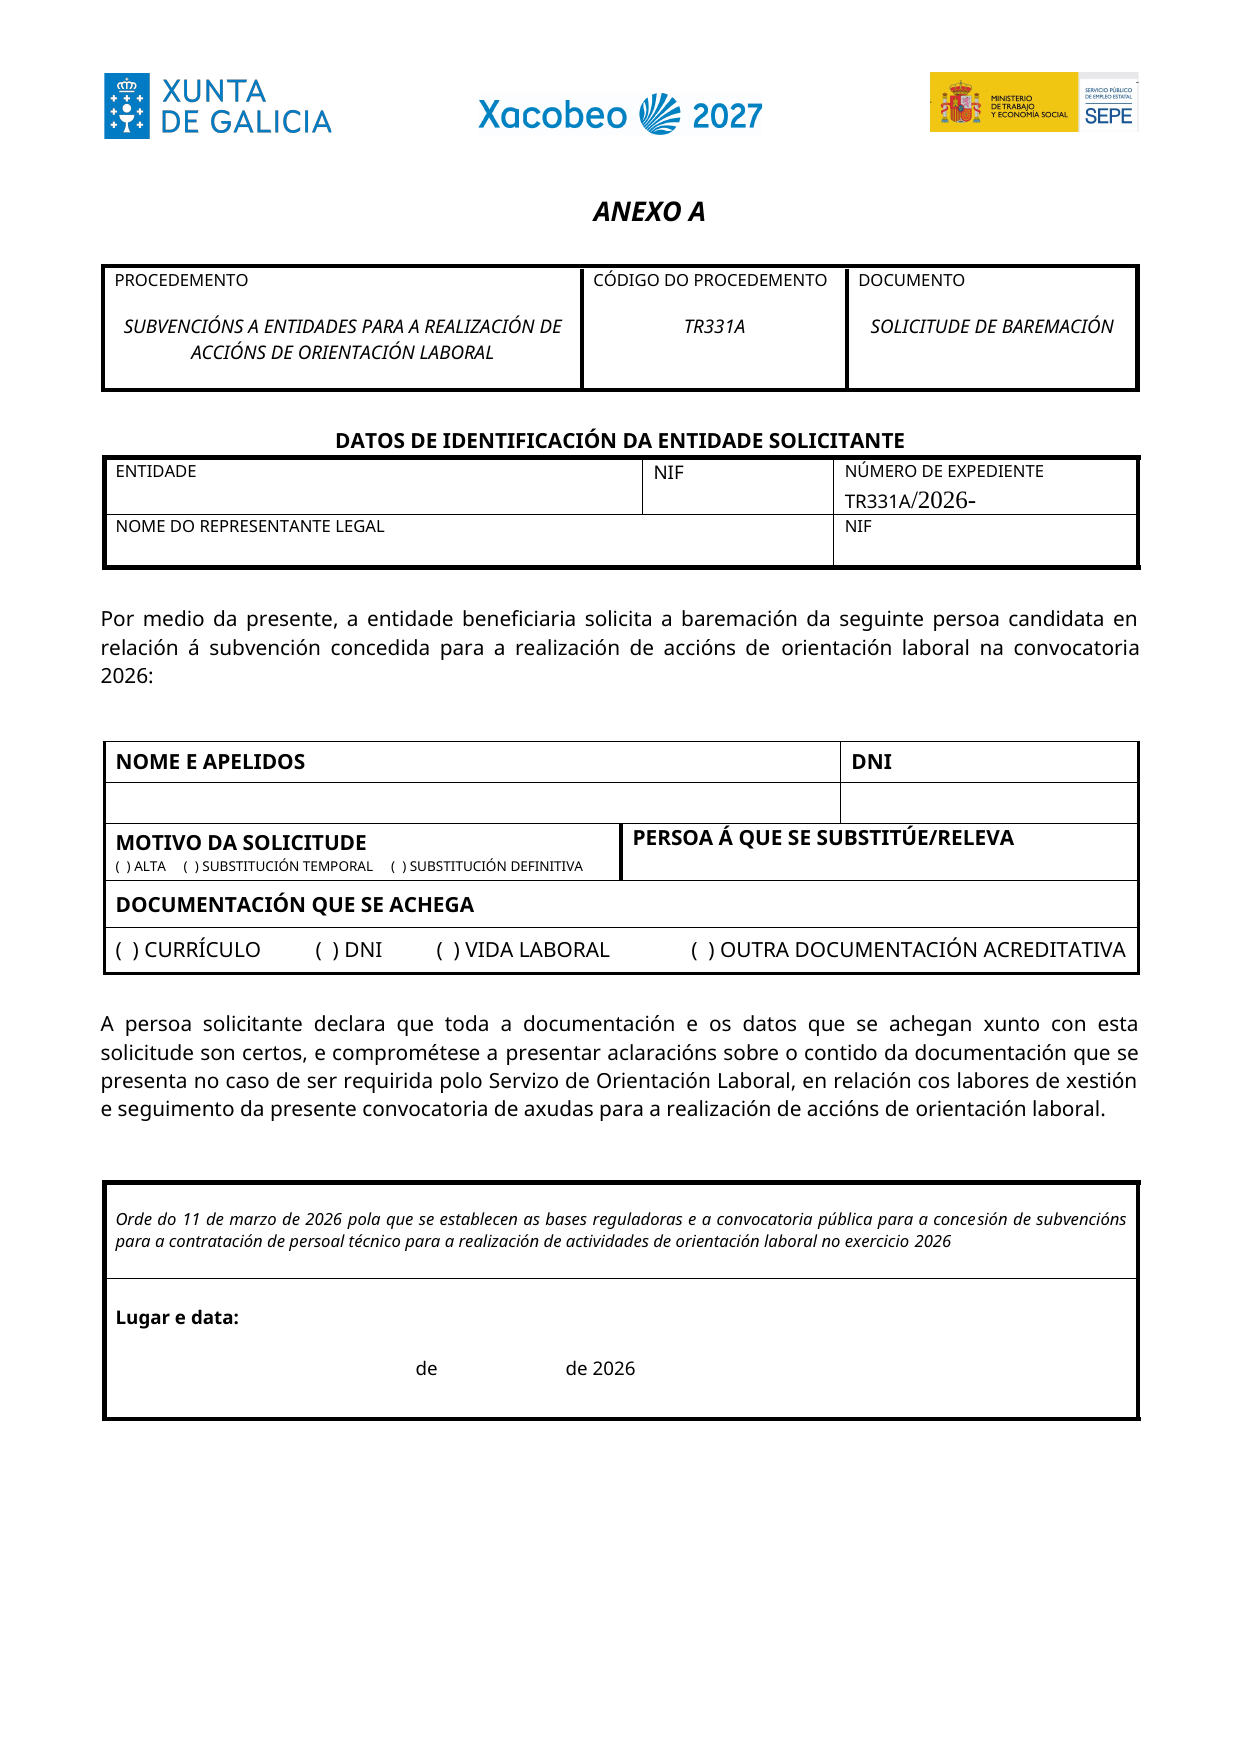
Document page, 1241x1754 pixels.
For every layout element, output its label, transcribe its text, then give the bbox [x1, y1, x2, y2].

text ANEXO A [159, 193, 1140, 230]
table_header CÓDIGO DO PROCEDEMENTO TR331A [584, 268, 847, 388]
table_header NIF [643, 460, 833, 485]
table_cell TR331A/2026- [834, 485, 1136, 514]
text A persoa solicitante declara que toda a documentación e os datos que se achegan xunto con esta solicitude son certos, e comprométese a presentar aclaracións sobre o contido da documentación que se presenta no caso de ser requirida polo Servizo de Orientación Laboral, en relación cos labores de xestión e seguimento da presente convocatoria de axudas para a realización de accións de orientación laboral. [100, 1009, 1140, 1123]
table_cell [107, 537, 833, 565]
table_cell NIF [834, 515, 1136, 537]
table_cell [834, 537, 1136, 565]
table_cell MOTIVO DA SOLICITUDE ( ) ALTA ( ) SUBSTITUCIÓN TEMPORAL ( ) SUBSTITUCIÓN DEFINITIVA [106, 824, 619, 880]
table_cell NOME DO REPRESENTANTE LEGAL [107, 515, 833, 537]
picture [478, 93, 653, 135]
table_cell [106, 783, 840, 823]
text DATOS DE IDENTIFICACIÓN DA ENTIDADE SOLICITANTE [100, 426, 1140, 455]
picture [655, 93, 661, 108]
picture [930, 72, 1139, 132]
text Por medio da presente, a entidade beneficiaria solicita a baremación da seguinte persoa candidata en relación á subvención concedida para a realización de accións de orientación laboral na convocatoria 2026: [100, 604, 1140, 689]
table_header DNI [841, 742, 1137, 782]
picture [661, 93, 763, 135]
table_cell Lugar e data: de de 2026 [107, 1279, 1136, 1416]
picture [104, 73, 332, 139]
table_cell [841, 783, 1137, 823]
table_header Orde do 11 de marzo de 2026 pola que se establecen as bases reguladoras e a convocatoria pública para a concesión de subvencións para a contratación de persoal técnico para a realización de actividades de orientación laboral no exercicio 2026 [107, 1185, 1136, 1278]
table_cell ( ) CURRÍCULO ( ) DNI ( ) VIDA LABORAL ( ) OUTRA DOCUMENTACIÓN ACREDITATIVA [106, 928, 1137, 972]
table_cell [643, 485, 833, 514]
table_header NÚMERO DE EXPEDIENTE [834, 460, 1136, 485]
table_cell [107, 485, 642, 514]
table_header DOCUMENTO SOLICITUDE DE BAREMACIÓN [849, 268, 1135, 388]
table_cell PERSOA Á QUE SE SUBSTITÚE/RELEVA [623, 824, 1137, 880]
table_header NOME E APELIDOS [106, 742, 840, 782]
table_cell DOCUMENTACIÓN QUE SE ACHEGA [106, 881, 1137, 927]
table_header ENTIDADE [107, 460, 642, 485]
table_header PROCEDEMENTO SUBVENCIÓNS A ENTIDADES PARA A REALIZACIÓN DE ACCIÓNS DE ORIENTACIÓN LABORAL [105, 268, 582, 388]
